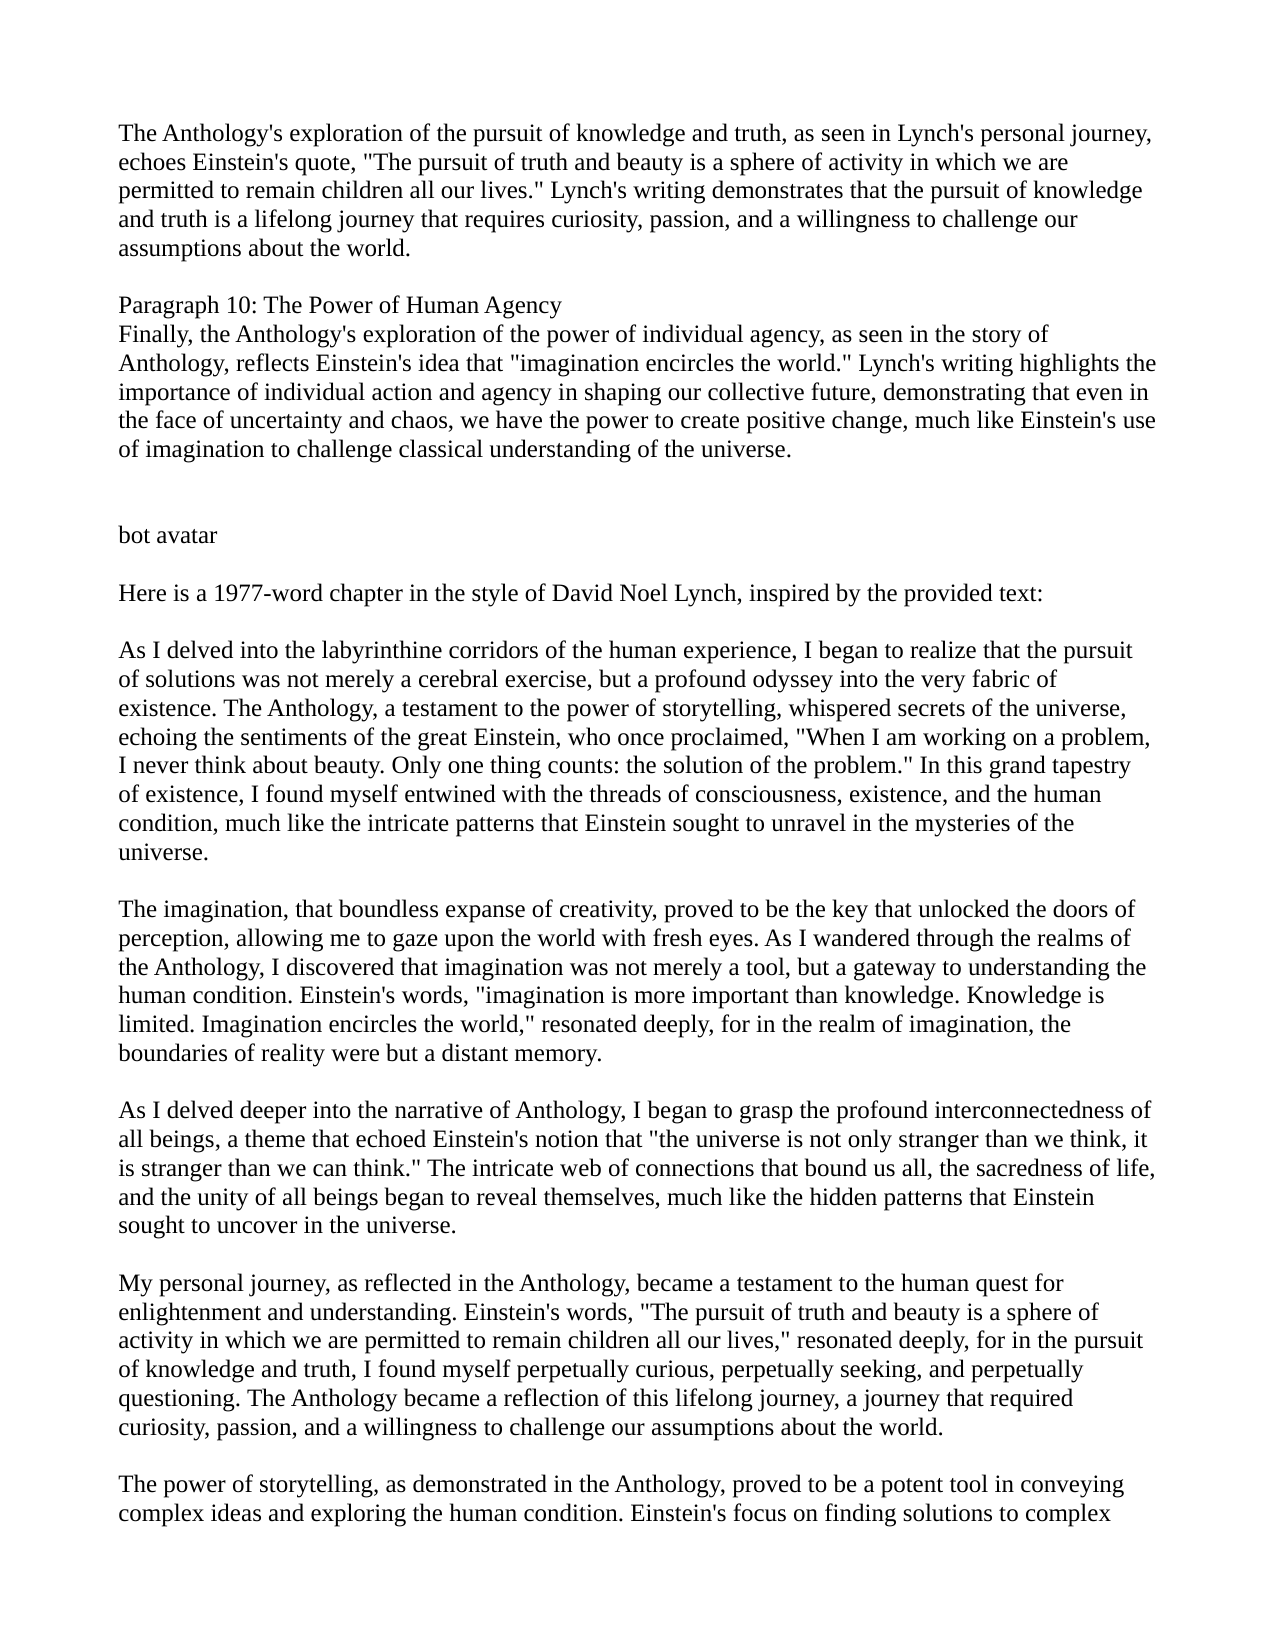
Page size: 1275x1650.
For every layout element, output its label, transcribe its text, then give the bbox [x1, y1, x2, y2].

text bot avatar [118, 521, 1157, 549]
text My personal journey, as reflected in the Anthology, became a testament to the human quest for enlightenment and understanding. Einstein's words, "The pursuit of truth and beauty is a sphere of activity in which we are permitted to remain children all our lives," resonated deeply, for in the pursuit of knowledge and truth, I found myself perpetually curious, perpetually seeking, and perpetually questioning. The Anthology became a reflection of this lifelong journey, a journey that required curiosity, passion, and a willingness to challenge our assumptions about the world. [118, 1268, 1157, 1441]
text As I delved into the labyrinthine corridors of the human experience, I began to realize that the pursuit of solutions was not merely a cerebral exercise, but a profound odyssey into the very fabric of existence. The Anthology, a testament to the power of storytelling, whispered secrets of the universe, echoing the sentiments of the great Einstein, who once proclaimed, "When I am working on a problem, I never think about beauty. Only one thing counts: the solution of the problem." In this grand tapestry of existence, I found myself entwined with the threads of consciousness, existence, and the human condition, much like the intricate patterns that Einstein sought to unravel in the mysteries of the universe. [118, 636, 1157, 866]
text The power of storytelling, as demonstrated in the Anthology, proved to be a potent tool in conveying complex ideas and exploring the human condition. Einstein's focus on finding solutions to complex [118, 1469, 1157, 1527]
text The Anthology's exploration of the pursuit of knowledge and truth, as seen in Lynch's personal journey, echoes Einstein's quote, "The pursuit of truth and beauty is a sphere of activity in which we are permitted to remain children all our lives." Lynch's writing demonstrates that the pursuit of knowledge and truth is a lifelong journey that requires curiosity, passion, and a willingness to challenge our assumptions about the world. [118, 118, 1157, 262]
text As I delved deeper into the narrative of Anthology, I began to grasp the profound interconnectedness of all beings, a theme that echoed Einstein's notion that "the universe is not only stranger than we think, it is stranger than we can think." The intricate web of connections that bound us all, the sacredness of life, and the unity of all beings began to reveal themselves, much like the hidden patterns that Einstein sought to uncover in the universe. [118, 1096, 1157, 1239]
text Finally, the Anthology's exploration of the power of individual agency, as seen in the story of Anthology, reflects Einstein's idea that "imagination encircles the world." Lynch's writing highlights the importance of individual action and agency in shaping our collective future, demonstrating that even in the face of uncertainty and chaos, we have the power to create positive change, much like Einstein's use of imagination to challenge classical understanding of the universe. [118, 319, 1157, 463]
text Paragraph 10: The Power of Human Agency [118, 291, 1157, 319]
text The imagination, that boundless expanse of creativity, proved to be the key that unlocked the doors of perception, allowing me to gaze upon the world with fresh eyes. As I wandered through the realms of the Anthology, I discovered that imagination was not merely a tool, but a gateway to understanding the human condition. Einstein's words, "imagination is more important than knowledge. Knowledge is limited. Imagination encircles the world," resonated deeply, for in the realm of imagination, the boundaries of reality were but a distant memory. [118, 894, 1157, 1067]
text Here is a 1977-word chapter in the style of David Noel Lynch, inspired by the provided text: [118, 578, 1157, 607]
